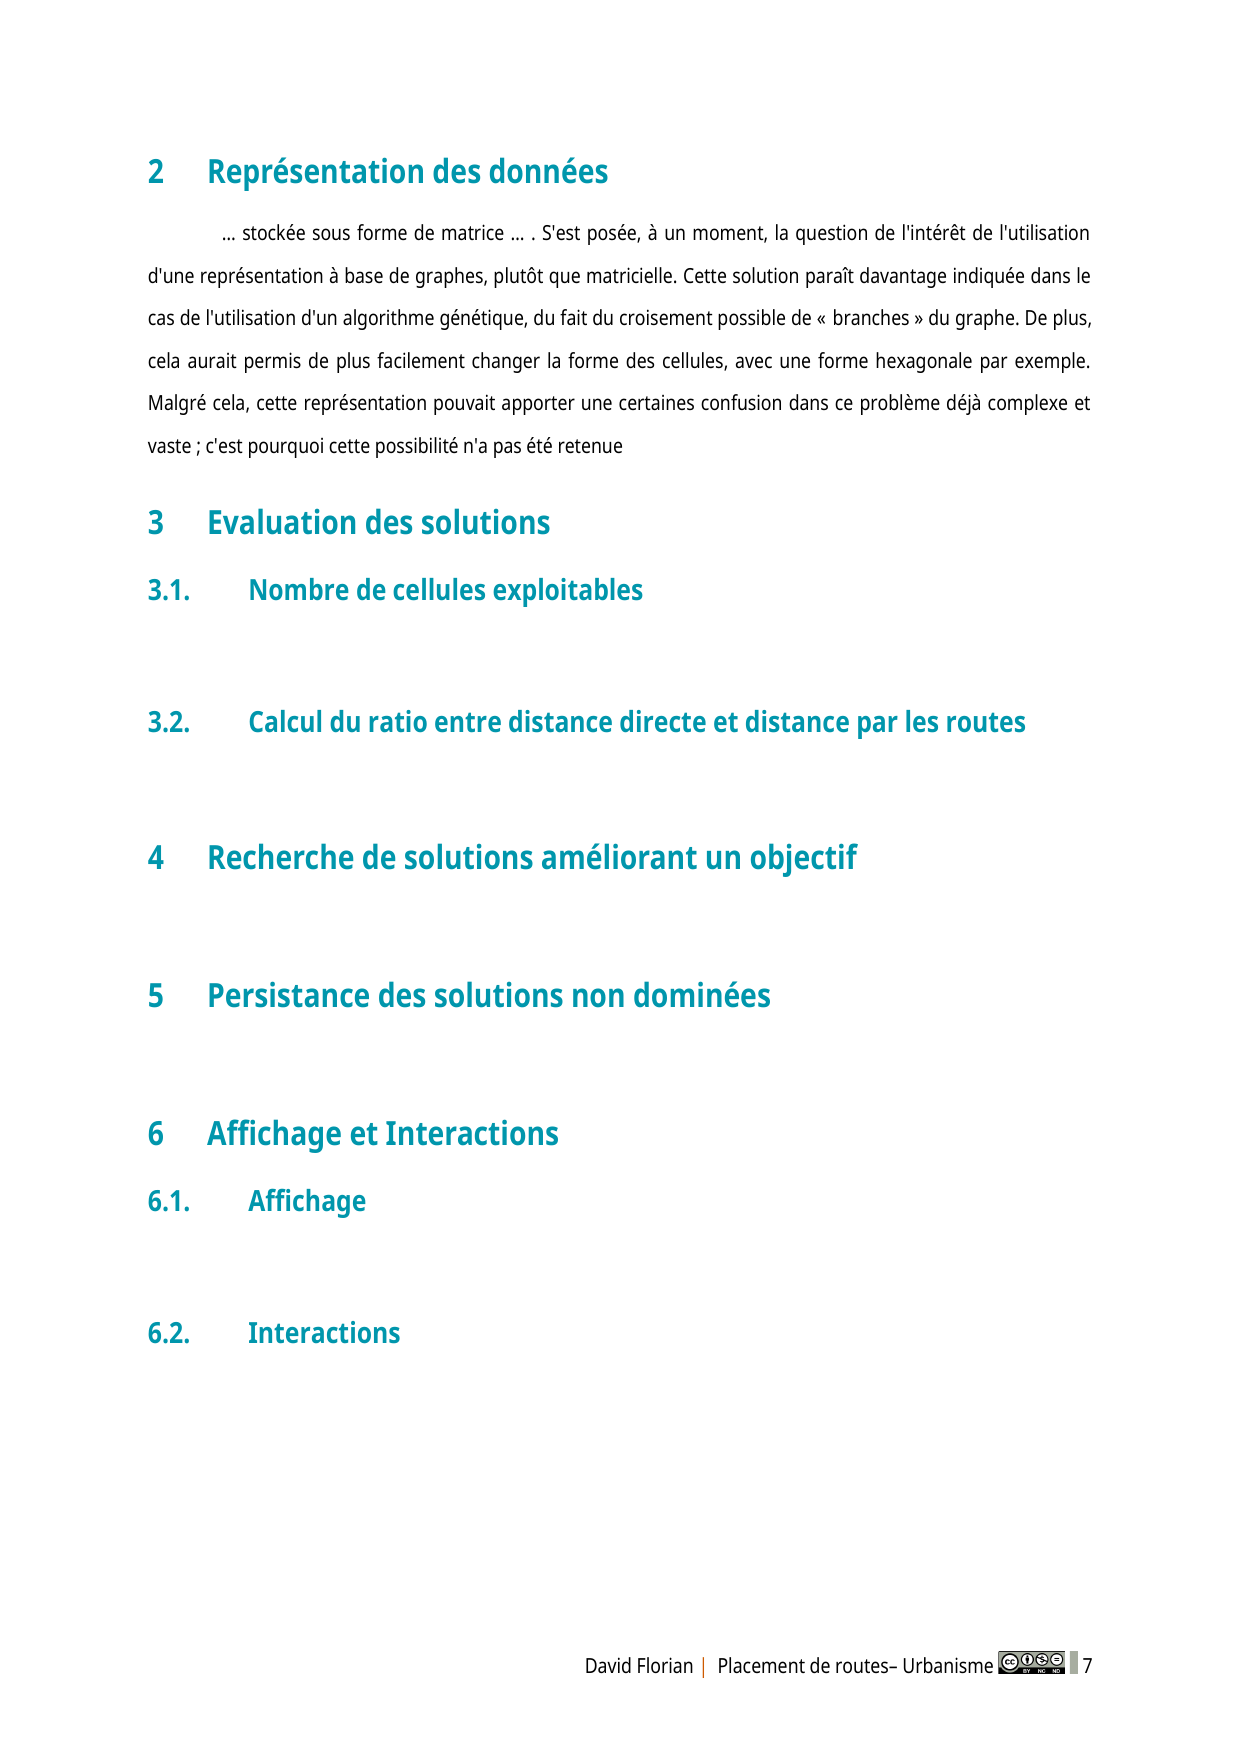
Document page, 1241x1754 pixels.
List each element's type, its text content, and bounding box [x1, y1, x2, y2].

subtitle Persistance des solutions non dominées [148, 972, 1092, 1017]
subtitle Représentation des données [148, 148, 1092, 193]
subtitle Recherche de solutions améliorant un objectif [148, 834, 1092, 879]
picture [1069, 1651, 1078, 1674]
subtitle Affichage [148, 1180, 1092, 1220]
text … stockée sous forme de matrice … . S'est posée, à un moment, la question de l'intérêt de l'utilisation d'une représentation à base de graphes, plutôt que matricielle. Cette solution paraît davantage indiquée dans le cas de l'utilisation d'un algorithme génétique, du fait du croisement possible de « branches » du graphe. De plus, cela aurait permis de plus facilement changer la forme des cellules, avec une forme hexagonale par exemple. Malgré cela, cette représentation pouvait apporter une certaines confusion dans ce problème déjà complexe et vaste ; c'est pourquoi cette possibilité n'a pas été retenue [148, 218, 1092, 459]
subtitle Interactions [148, 1312, 1092, 1352]
subtitle Calcul du ratio entre distance directe et distance par les routes [148, 701, 1092, 741]
picture [998, 1651, 1065, 1674]
subtitle Affichage et Interactions [148, 1110, 1092, 1155]
subtitle Nombre de cellules exploitables [148, 569, 1092, 609]
subtitle Evaluation des solutions [148, 499, 1092, 544]
